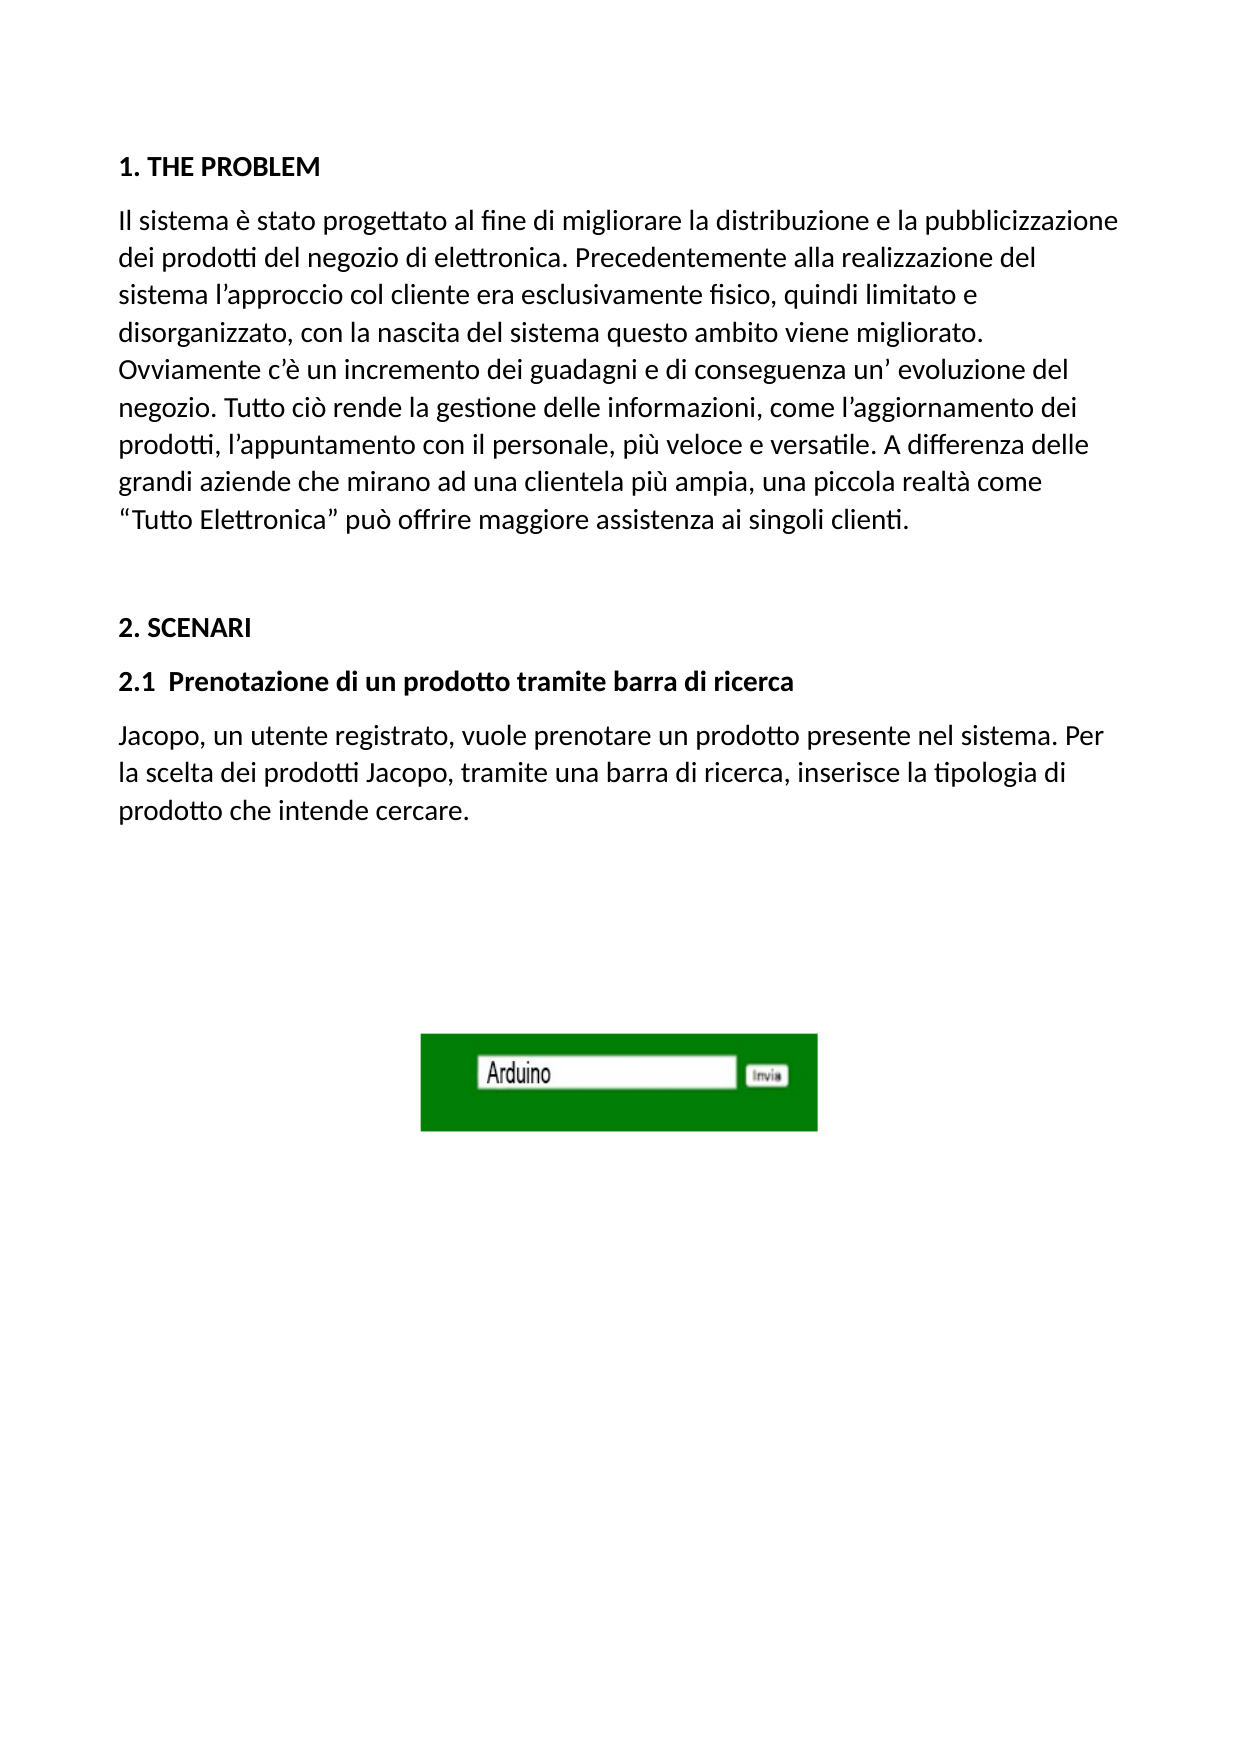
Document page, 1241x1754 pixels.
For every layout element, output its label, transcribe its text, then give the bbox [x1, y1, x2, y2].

text Jacopo, un utente registrato, vuole prenotare un prodotto presente nel sistema. Per la scelta dei prodotti Jacopo, tramite una barra di ricerca, inserisce la tipologia di prodotto che intende cercare. [118, 717, 1122, 827]
text 2. SCENARI [118, 609, 1122, 644]
text 2.1 Prenotazione di un prodotto tramite barra di ricerca [118, 663, 1122, 699]
text Il sistema è stato progettato al fine di migliorare la distribuzione e la pubblicizzazione dei prodotti del negozio di elettronica. Precedentemente alla realizzazione del sistema l’approccio col cliente era esclusivamente fisico, quindi limitato e disorganizzato, con la nascita del sistema questo ambito viene migliorato. Ovviamente c’è un incremento dei guadagni e di conseguenza un’ evoluzione del negozio. Tutto ciò rende la gestione delle informazioni, come l’aggiornamento dei prodotti, l’appuntamento con il personale, più veloce e versatile. A differenza delle grandi aziende che mirano ad una clientela più ampia, una piccola realtà come “Tutto Elettronica” può offrire maggiore assistenza ai singoli clienti. [118, 202, 1122, 536]
text 1. THE PROBLEM [118, 148, 1122, 183]
